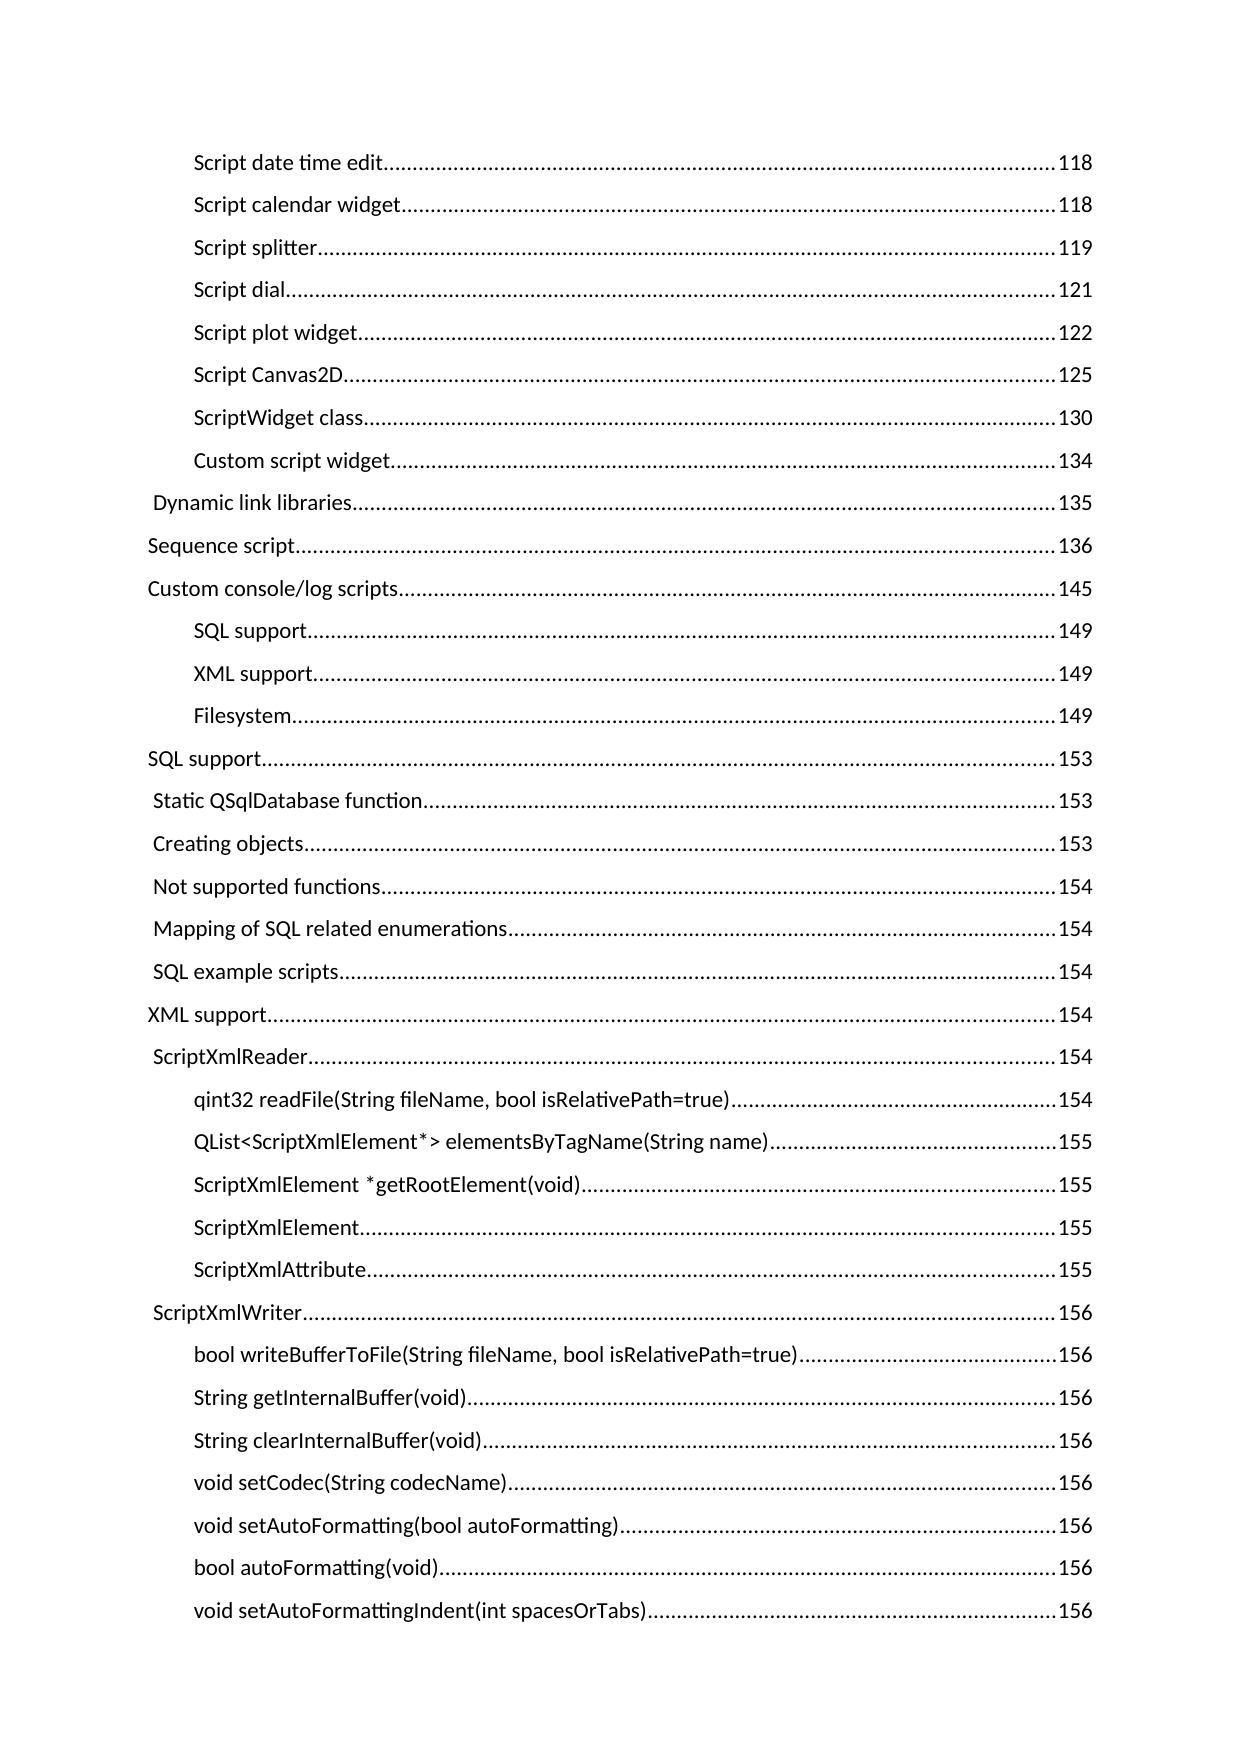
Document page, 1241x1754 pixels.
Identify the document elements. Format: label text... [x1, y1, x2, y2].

text Script plot widget 122 [193, 318, 1093, 346]
text SQL support 149 [193, 616, 1093, 644]
text String clearInternalBuffer(void) 156 [193, 1426, 1093, 1454]
text Not supported functions 154 [153, 872, 1093, 900]
text Script date time edit 118 [193, 148, 1093, 176]
text bool writeBufferToFile(String fileName, bool isRelativePath=true) 156 [193, 1341, 1093, 1368]
text QList<ScriptXmlElement*> elementsByTagName(String name) 155 [193, 1127, 1093, 1156]
text void setCodec(String codecName) 156 [193, 1468, 1093, 1496]
text Custom console/log scripts 145 [148, 574, 1093, 602]
text XML support 149 [193, 659, 1093, 687]
text ScriptWidget class 130 [193, 403, 1093, 431]
text Dynamic link libraries 135 [153, 488, 1093, 516]
text Filesystem 149 [193, 701, 1093, 729]
text Mapping of SQL related enumerations 154 [153, 914, 1093, 942]
text Script calendar widget 118 [193, 190, 1093, 218]
text Sequence script 136 [148, 531, 1093, 559]
text Creating objects 153 [153, 829, 1093, 857]
text XML support 154 [148, 1000, 1093, 1028]
text void setAutoFormatting(bool autoFormatting) 156 [193, 1511, 1093, 1539]
text ScriptXmlAttribute 155 [193, 1255, 1093, 1283]
text Custom script widget 134 [193, 446, 1093, 474]
text ScriptXmlReader 154 [153, 1042, 1093, 1070]
text Script dial 121 [193, 275, 1093, 303]
text Script Canvas2D 125 [193, 361, 1093, 389]
text ScriptXmlElement *getRootElement(void) 155 [193, 1170, 1093, 1198]
text String getInternalBuffer(void) 156 [193, 1383, 1093, 1411]
text Script splitter 119 [193, 233, 1093, 261]
text bool autoFormatting(void) 156 [193, 1553, 1093, 1582]
text Static QSqlDatabase function 153 [153, 787, 1093, 815]
text SQL support 153 [148, 744, 1093, 772]
text SQL example scripts 154 [153, 957, 1093, 985]
text qint32 readFile(String fileName, bool isRelativePath=true) 154 [193, 1085, 1093, 1113]
text ScriptXmlWriter 156 [153, 1298, 1093, 1326]
text void setAutoFormattingIndent(int spacesOrTabs) 156 [193, 1596, 1093, 1624]
text ScriptXmlElement 155 [193, 1213, 1093, 1241]
